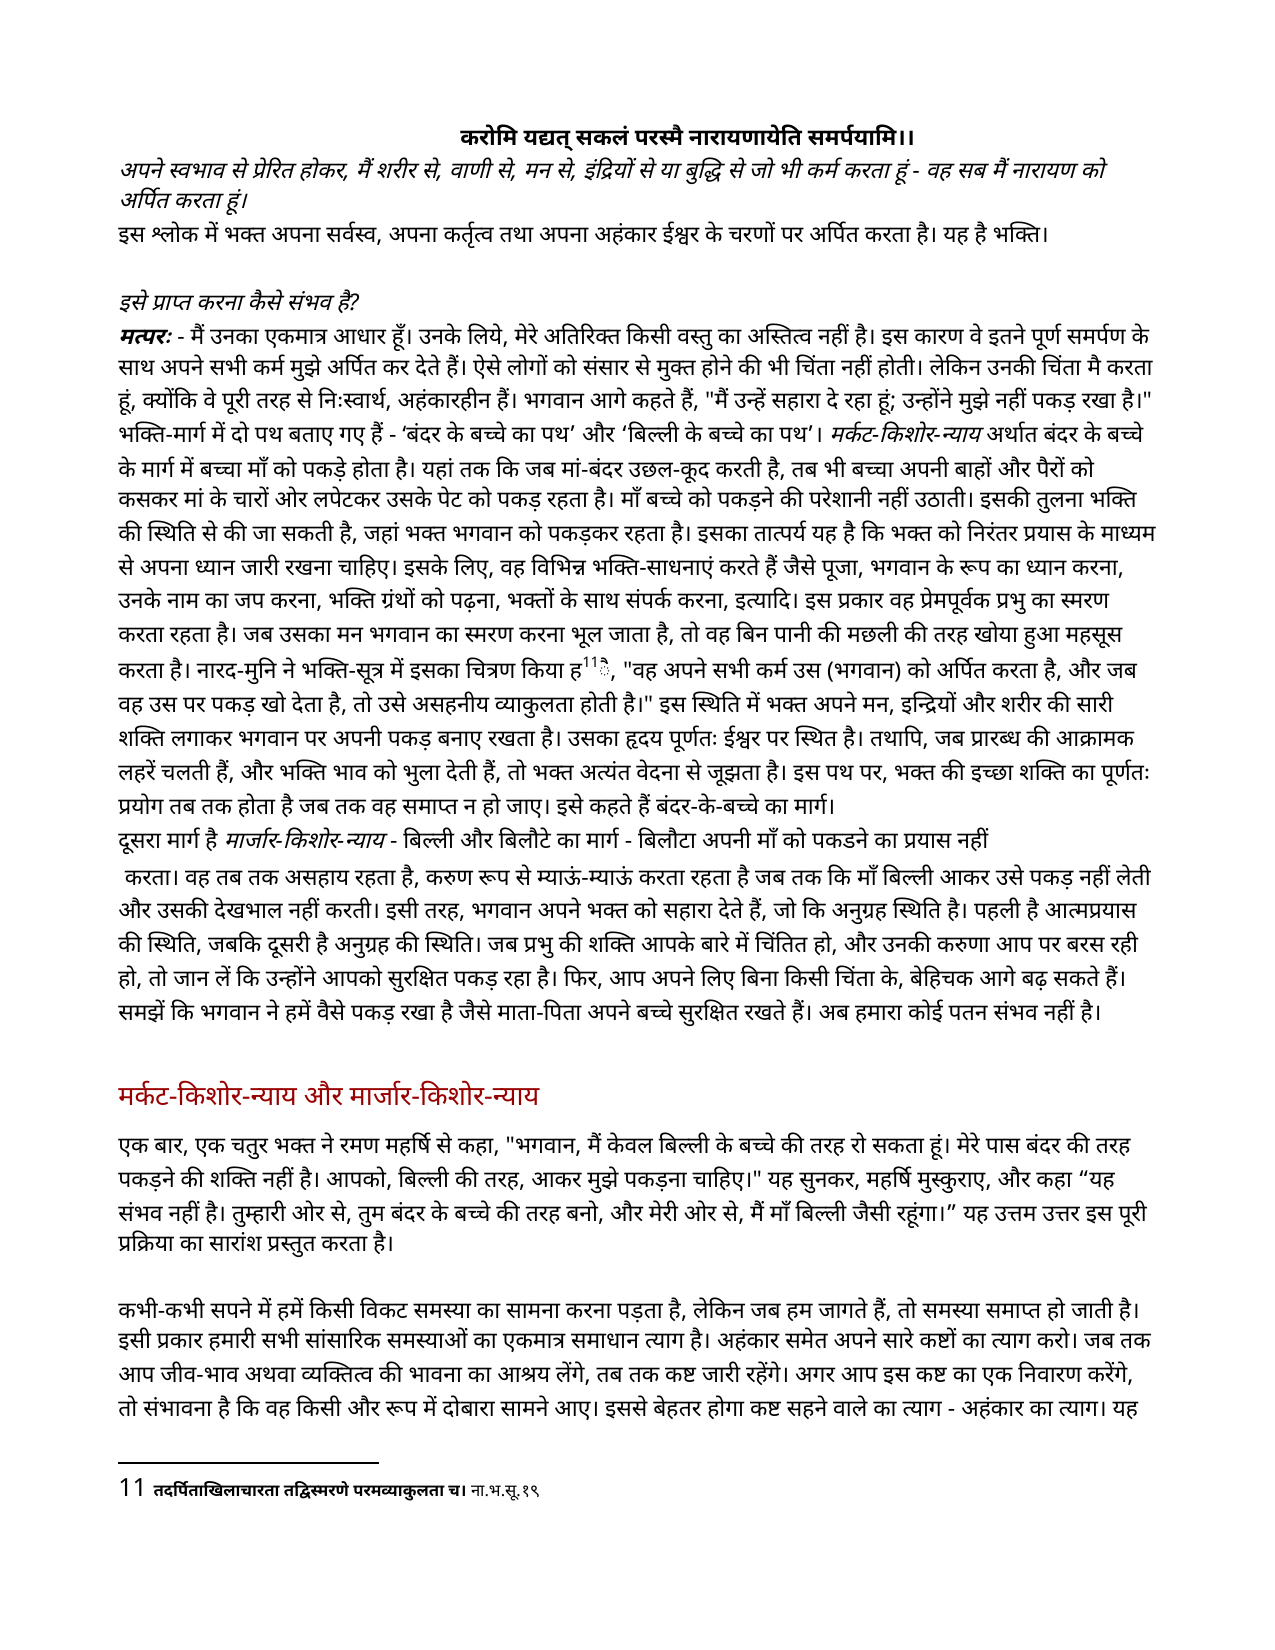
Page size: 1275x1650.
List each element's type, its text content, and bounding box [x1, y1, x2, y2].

text तदर्पिताखिलाचारता तद्विस्मरणे परमव्याकुलता च। ना.भ.सू.१९ [118, 1469, 1157, 1503]
text भक्ति-मार्ग में दो पथ बताए गए हैं - ‘बंदर के बच्चे का पथ’ और ‘बिल्ली के बच्चे का पथ’। मर्कट-किशोर-न्याय अर्थात बंदर के बच्चे के मार्ग में बच्चा माँ को पकड़े होता है। यहां तक ​​कि जब मां-बंदर उछल-कूद करती है, तब भी बच्चा अपनी बाहों और पैरों को कसकर मां के चारों ओर लपेटकर उसके पेट को पकड़ रहता है। माँ बच्चे को पकड़ने की परेशानी नहीं उठाती। इसकी तुलना भक्ति की स्थिति से की जा सकती है, जहां भक्त भगवान को पकड़कर रहता है। इसका तात्पर्य यह है कि भक्त को निरंतर प्रयास के माध्यम से अपना ध्यान जारी रखना चाहिए। इसके लिए, वह विभिन्न भक्ति-साधनाएं करते हैं जैसे पूजा, भगवान के रूप का ध्यान करना, उनके नाम का जप करना, भक्ति ग्रंथों को पढ़ना, भक्तों के साथ संपर्क करना, इत्यादि। इस प्रकार वह प्रेमपूर्वक प्रभु का स्मरण करता रहता है। जब उसका मन भगवान का स्मरण करना भूल जाता है, तो वह बिन पानी की मछली की तरह खोया हुआ महसूस करता है। नारद-मुनि ने भक्ति-सूत्र में इसका चित्रण किया है, "वह अपने सभी कर्म उस (भगवान) को अर्पित करता है, और जब वह उस पर पकड़ खो देता है, तो उसे असहनीय व्याकुलता होती है।" इस स्थिति में भक्त अपने मन, इन्द्रियों और शरीर की सारी शक्ति लगाकर भगवान पर अपनी पकड़ बनाए रखता है। उसका हृदय पूर्णतः ईश्वर पर स्थित है। तथापि, जब प्रारब्ध की आक्रामक लहरें चलती हैं, और भक्ति भाव को भुला देती हैं, तो भक्त अत्यंत वेदना से जूझता है। इस पथ पर, भक्त की इच्छा शक्ति का‌ पूर्णतः प्रयोग तब तक होता‌ है जब तक वह समाप्त न हो जाए। इसे कहते हैं बंदर-के-बच्चे का‌ मार्ग। [118, 418, 1157, 824]
text करोमि यद्यत् सकलं परस्मै नारायणायेति समर्पयामि।। [118, 118, 1157, 154]
text इस श्लोक में भक्त अपना सर्वस्व, अपना कर्तृत्व तथा अपना अहंकार ईश्वर के चरणों पर अर्पित करता है। यह है भक्ति। [118, 218, 1157, 252]
text कभी-कभी सपने में हमें किसी विकट समस्या का सामना करना पड़ता है, लेकिन जब हम जागते हैं, तो समस्या समाप्त हो जाती है। इसी प्रकार हमारी सभी सांसारिक समस्याओं का एकमात्र समाधान त्याग है। अहंकार समेत अपने सारे कष्टों का त्याग करो। जब तक आप जीव-भाव अथवा व्यक्तित्व की भावना का आश्रय लेंगे, तब तक कष्ट जारी रहेंगे। अगर आप इस कष्ट का एक निवारण करेंगे, तो संभावना है कि वह किसी और रूप में दोबारा सामने आए। इससे बेहतर होगा कष्ट सहने वाले का त्याग - अहंकार का त्याग। यह [118, 1294, 1157, 1426]
text एक बार, एक चतुर भक्त ने रमण महर्षि से कहा, "भगवान, मैं केवल बिल्ली के बच्चे की तरह रो सकता हूं। मेरे पास बंदर की तरह पकड़ने की शक्ति नहीं है। आपको, बिल्ली की तरह, आकर मुझे पकड़ना चाहिए।" यह सुनकर, महर्षि मुस्कुराए, और कहा “यह संभव नहीं है। तुम्हारी ओर से, तुम बंदर के बच्चे की तरह बनो, और मेरी ओर से, मैं माँ बिल्ली जैसी रहूंगा।” यह उत्तम उत्तर इस पूरी प्रक्रिया का सारांश प्रस्तुत करता है। [118, 1129, 1157, 1260]
text अपने स्वभाव से प्रेरित होकर, मैं शरीर से, वाणी से, मन से, इंद्रियों से या बुद्धि से जो भी कर्म करता हूं - वह सब मैं नारायण को अर्पित करता हूं। [118, 154, 1157, 218]
text इसे प्राप्त करना कैसे संभव है? [118, 286, 1157, 320]
text मत्परः - मैं उनका एकमात्र आधार हूँ। उनके लिये, मेरे अतिरिक्त किसी‌ वस्तु का अस्तित्व नहीं है। इस कारण वे इतने पूर्ण समर्पण के साथ अपने सभी कर्म मुझे अर्पित कर देते हैं। ऐसे लोगों को संसार से मुक्त होने की भी चिंता नहीं होती। लेकिन उनकी चिंता मै करता हूं, क्योंकि वे पूरी तरह से निःस्वार्थ, अहंकारहीन हैं। भगवान आगे कहते हैं, "मैं उन्हें सहारा दे रहा हूं; उन्होंने मुझे नहीं पकड़ रखा है।" [118, 320, 1157, 418]
text करता। वह तब तक असहाय रहता है, करुण रूप से म्याऊं-म्याऊं करता रहता है जब तक कि माँ बिल्ली आकर उसे पकड़ नहीं लेती और उसकी देखभाल नहीं करती। इसी तरह, भगवान अपने भक्त को सहारा देते हैं, जो कि अनुग्रह स्थिति है। पहली है आत्मप्रयास की स्थिति, जबकि दूसरी है अनुग्रह की स्थिति। जब प्रभु की शक्ति आपके बारे में चिंतित हो, और उनकी करुणा आप पर बरस रही हो, तो जान लें कि उन्होंने आपको सुरक्षित पकड़ रहा है। फिर, आप अपने लिए बिना किसी चिंता के, बेहिचक आगे बढ़ सकते हैं। समझें कि भगवान ने हमें वैसे पकड़ रखा है जैसे माता-पिता अपने बच्चे सुरक्षित रखते हैं। अब हमारा कोई पतन संभव नहीं है। [118, 858, 1157, 1030]
subtitle मर्कट-किशोर-न्याय और मार्जार-किशोर-न्याय [118, 1076, 1157, 1116]
text दूसरा मार्ग है मार्जार-किशोर-न्याय - बिल्ली और बिलौटे का मार्ग - बिलौटा अपनी माँ को पकडने का प्रयास नहीं [118, 824, 1157, 858]
